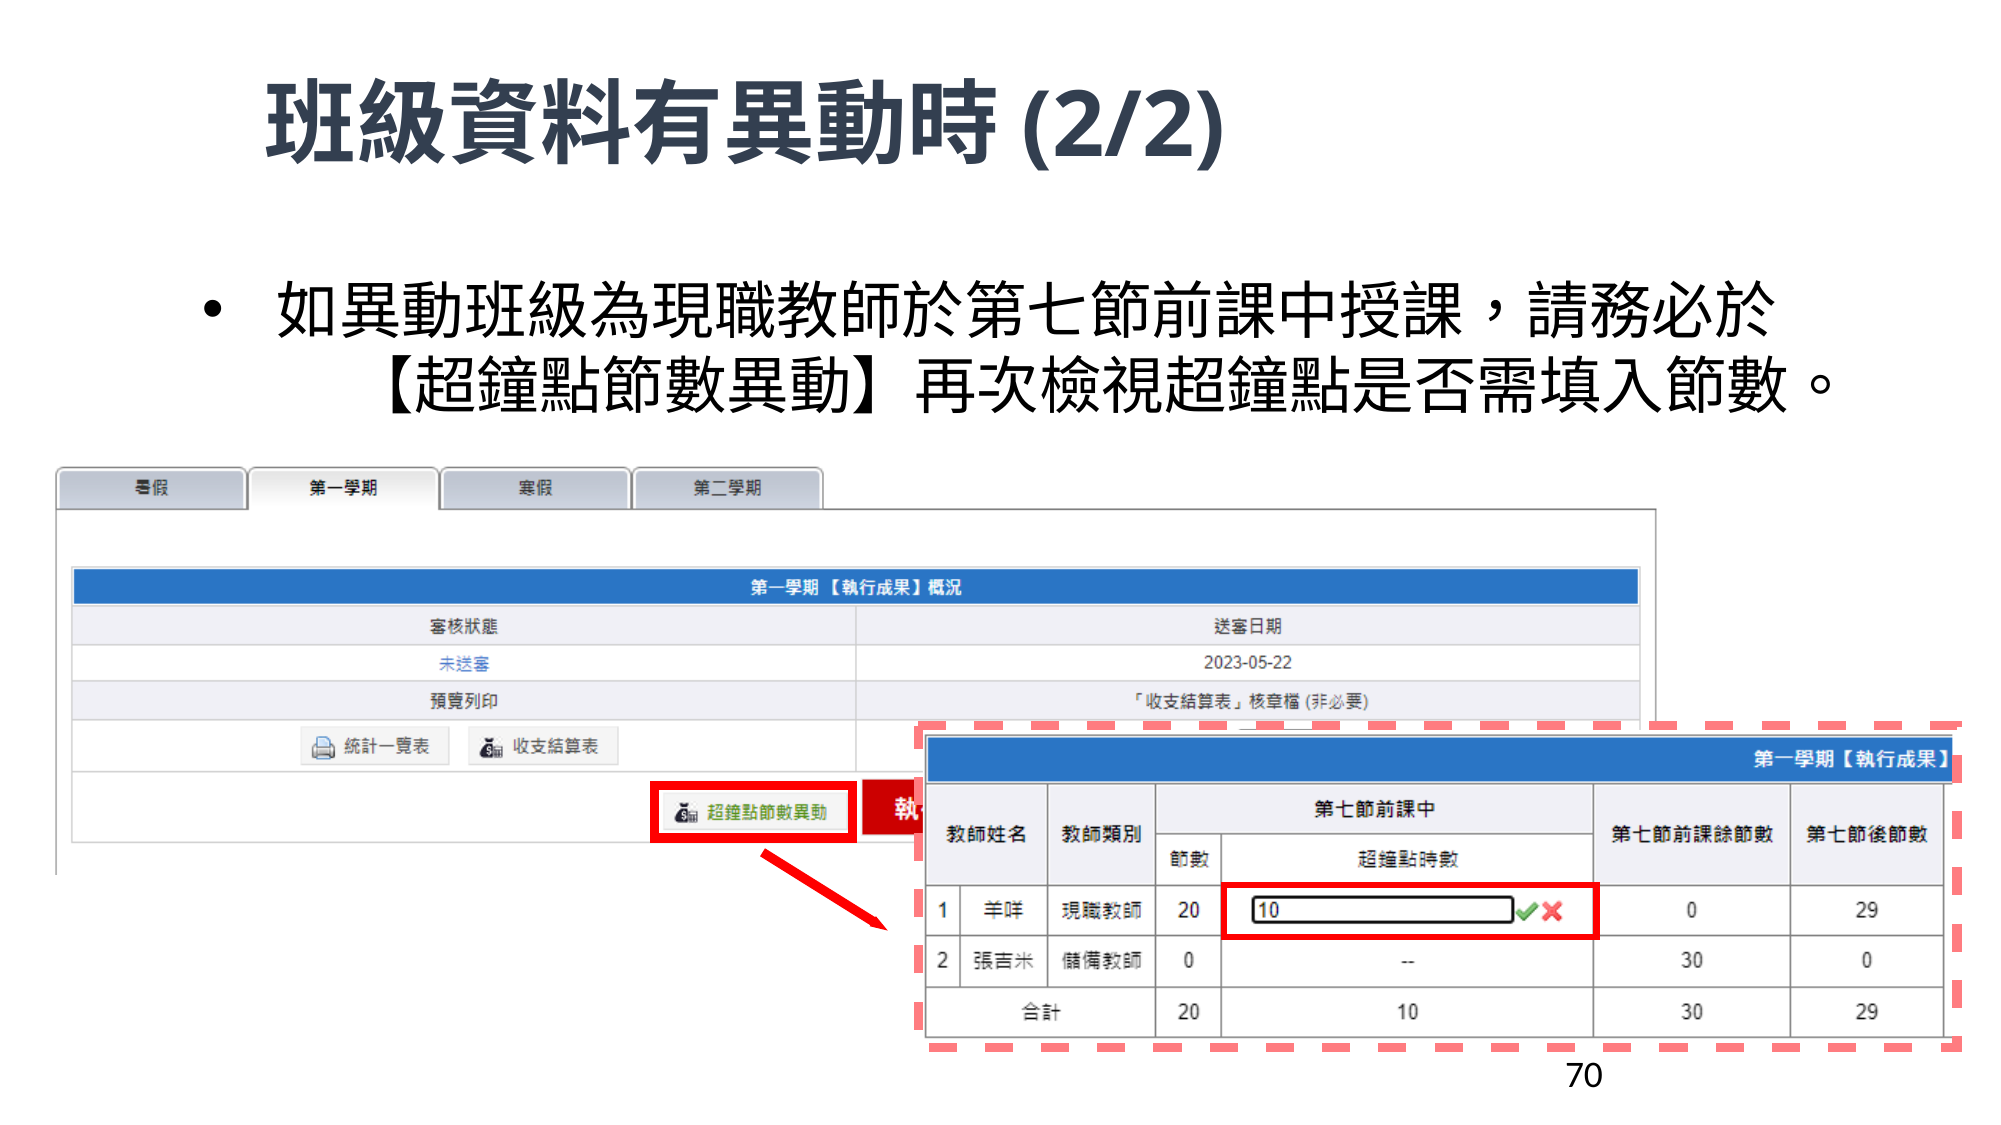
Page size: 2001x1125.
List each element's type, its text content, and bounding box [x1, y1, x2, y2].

subtitle 如異動班級為現職教師於第七節前課中授課，請務必於【超鐘點節數異動】再次檢視超鐘點是否需填入節數。 [186, 875, 922, 952]
subtitle 如異動班級為現職教師於第七節前課中授課，請務必於【超鐘點節數異動】再次檢視超鐘點是否需填入節數。 [186, 263, 1900, 730]
picture [47, 441, 1953, 1043]
text_box [1550, 1042, 2000, 1103]
text_box 班級資料有異動時(2/2) [250, 58, 1241, 183]
